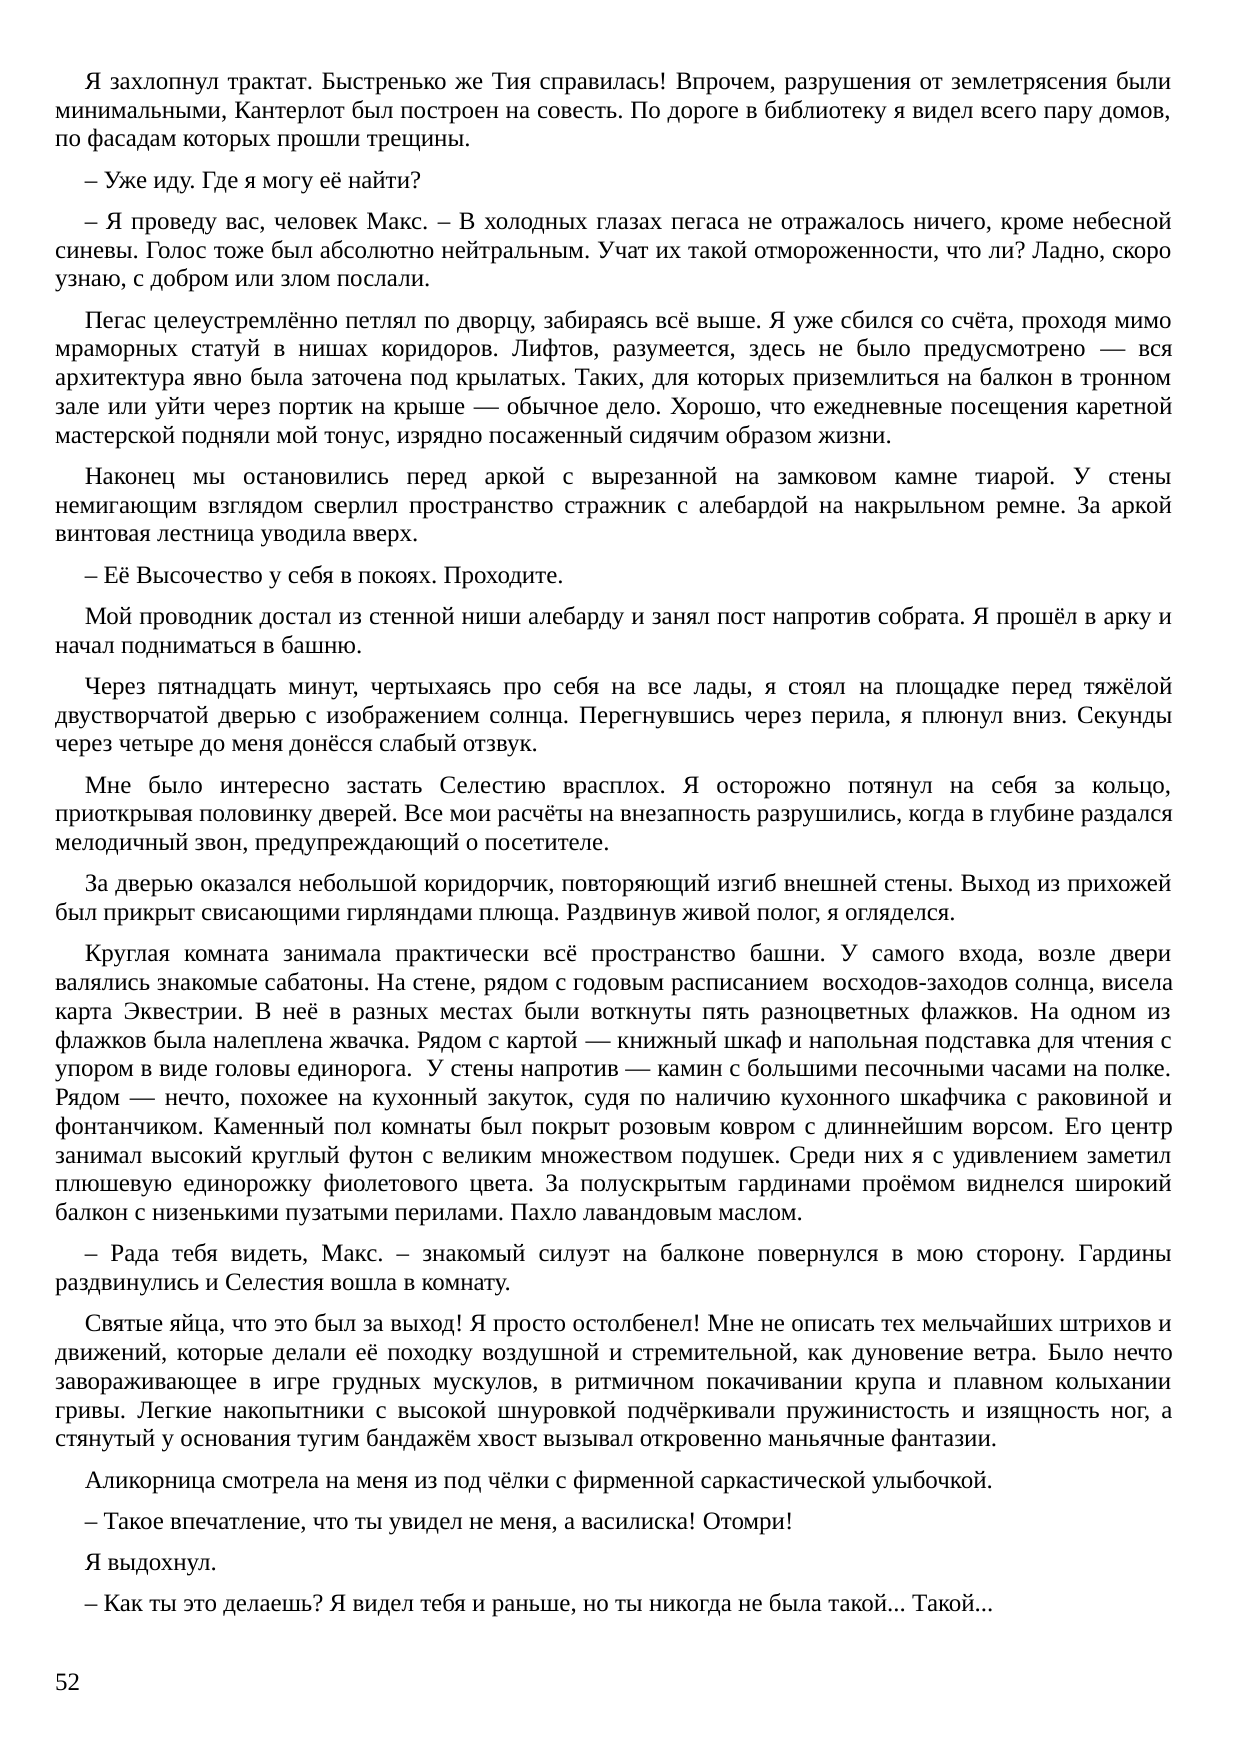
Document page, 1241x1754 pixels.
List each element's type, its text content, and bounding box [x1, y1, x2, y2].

text За дверью оказался небольшой коридорчик, повторяющий изгиб внешней стены. Выход из прихожей был прикрыт свисающими гирляндами плюща. Раздвинув живой полог, я огляделся. [55, 868, 1173, 926]
text Пегас целеустремлённо петлял по дворцу, забираясь всё выше. Я уже сбился со счёта, проходя мимо мраморных статуй в нишах коридоров. Лифтов, разумеется, здесь не было предусмотрено — вся архитектура явно была заточена под крылатых. Таких, для которых приземлиться на балкон в тронном зале или уйти через портик на крыше — обычное дело. Хорошо, что ежедневные посещения каретной мастерской подняли мой тонус, изрядно посаженный сидячим образом жизни. [55, 305, 1173, 448]
text – Её Высочество у себя в покоях. Проходите. [55, 560, 1173, 588]
text – Уже иду. Где я могу её найти? [55, 165, 1173, 193]
text – Рада тебя видеть, Макс. – знакомый силуэт на балконе повернулся в мою сторону. Гардины раздвинулись и Селестия вошла в комнату. [55, 1238, 1173, 1296]
text Я захлопнул трактат. Быстренько же Тия справилась! Впрочем, разрушения от землетрясения были минимальными, Кантерлот был построен на совесть. По дороге в библиотеку я видел всего пару домов, по фасадам которых прошли трещины. [55, 66, 1173, 152]
text – Я проведу вас, человек Макс. – В холодных глазах пегаса не отражалось ничего, кроме небесной синевы. Голос тоже был абсолютно нейтральным. Учат их такой отмороженности, что ли? Ладно, скоро узнаю, с добром или злом послали. [55, 206, 1173, 292]
text – Такое впечатление, что ты увидел не меня, а василиска! Отомри! [55, 1506, 1173, 1535]
text Мне было интересно застать Селестию врасплох. Я осторожно потянул на себя за кольцо, приоткрывая половинку дверей. Все мои расчёты на внезапность разрушились, когда в глубине раздался мелодичный звон, предупреждающий о посетителе. [55, 770, 1173, 856]
text Мой проводник достал из стенной ниши алебарду и занял пост напротив собрата. Я прошёл в арку и начал подниматься в башню. [55, 601, 1173, 658]
text Наконец мы остановились перед аркой с вырезанной на замковом камне тиарой. У стены немигающим взглядом сверлил пространство стражник с алебардой на накрыльном ремне. За аркой винтовая лестница уводила вверх. [55, 461, 1173, 547]
text Святые яйца, что это был за выход! Я просто остолбенел! Мне не описать тех мельчайших штрихов и движений, которые делали её походку воздушной и стремительной, как дуновение ветра. Было нечто завораживающее в игре грудных мускулов, в ритмичном покачивании крупа и плавном колыхании гривы. Легкие накопытники с высокой шнуровкой подчёркивали пружинистость и изящность ног, а стянутый у основания тугим бандажём хвост вызывал откровенно маньячные фантазии. [55, 1308, 1173, 1452]
text Я выдохнул. [55, 1547, 1173, 1576]
text – Как ты это делаешь? Я видел тебя и раньше, но ты никогда не была такой... Такой... [55, 1588, 1173, 1617]
text Круглая комната занимала практически всё пространство башни. У самого входа, возле двери валялись знакомые сабатоны. На стене, рядом с годовым расписанием восходов-заходов солнца, висела карта Эквестрии. В неё в разных местах были воткнуты пять разноцветных флажков. На одном из флажков была налеплена жвачка. Рядом с картой — книжный шкаф и напольная подставка для чтения с упором в виде головы единорога. У стены напротив — камин с большими песочными часами на полке. Рядом — нечто, похожее на кухонный закуток, судя по наличию кухонного шкафчика с раковиной и фонтанчиком. Каменный пол комнаты был покрыт розовым ковром с длиннейшим ворсом. Его центр занимал высокий круглый футон с великим множеством подушек. Среди них я с удивлением заметил плюшевую единорожку фиолетового цвета. За полускрытым гардинами проёмом виднелся широкий балкон с низенькими пузатыми перилами. Пахло лавандовым маслом. [55, 938, 1173, 1226]
text Через пятнадцать минут, чертыхаясь про себя на все лады, я стоял на площадке перед тяжёлой двустворчатой дверью с изображением солнца. Перегнувшись через перила, я плюнул вниз. Секунды через четыре до меня донёсся слабый отзвук. [55, 671, 1173, 757]
text Аликорница смотрела на меня из под чёлки с фирменной саркастической улыбочкой. [55, 1465, 1173, 1493]
